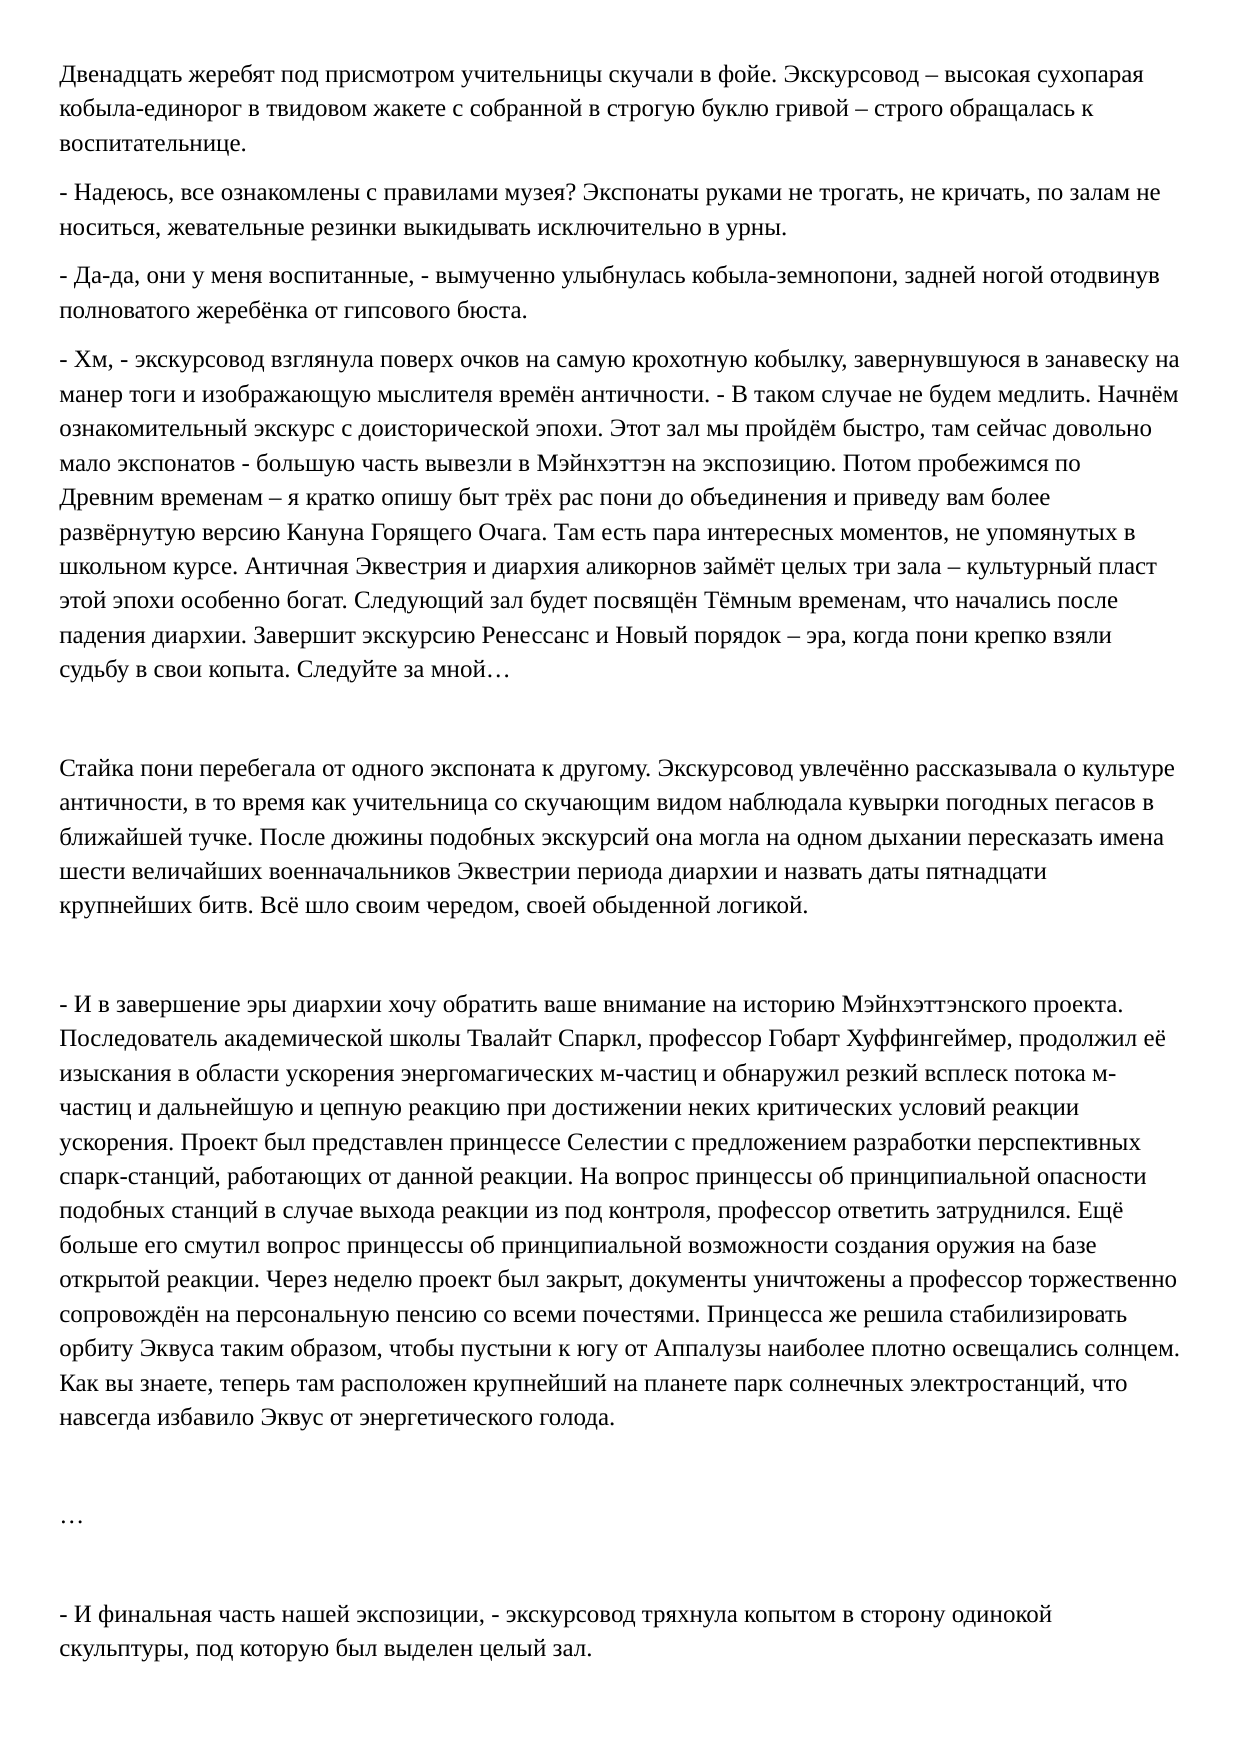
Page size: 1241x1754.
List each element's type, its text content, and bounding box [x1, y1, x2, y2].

text - Хм, - экскурсовод взглянула поверх очков на самую крохотную кобылку, завернувшуюся в занавеску на манер тоги и изображающую мыслителя времён античности. - В таком случае не будем медлить. Начнём ознакомительный экскурс с доисторической эпохи. Этот зал мы пройдём быстро, там сейчас довольно мало экспонатов - большую часть вывезли в Мэйнхэттэн на экспозицию. Потом пробежимся по Древним временам – я кратко опишу быт трёх рас пони до объединения и приведу вам более развёрнутую версию Кануна Горящего Очага. Там есть пара интересных моментов, не упомянутых в школьном курсе. Античная Эквестрия и диархия аликорнов займёт целых три зала – культурный пласт этой эпохи особенно богат. Следующий зал будет посвящён Тёмным временам, что начались после падения диархии. Завершит экскурсию Ренессанс и Новый порядок – эра, когда пони крепко взяли судьбу в свои копыта. Следуйте за мной… [59, 344, 1181, 683]
text - Да-да, они у меня воспитанные, - вымученно улыбнулась кобыла-земнопони, задней ногой отодвинув полноватого жеребёнка от гипсового бюста. [59, 261, 1181, 324]
text Стайка пони перебегала от одного экспоната к другому. Экскурсовод увлечённо рассказывала о культуре античности, в то время как учительница со скучающим видом наблюдала кувырки погодных пегасов в ближайшей тучке. После дюжины подобных экскурсий она могла на одном дыхании пересказать имена шести величайших военначальников Эквестрии периода диархии и назвать даты пятнадцати крупнейших битв. Всё шло своим чередом, своей обыденной логикой. [59, 753, 1181, 919]
text - И финальная часть нашей экспозиции, - экскурсовод тряхнула копытом в сторону одинокой скульптуры, под которую был выделен целый зал. [59, 1599, 1181, 1662]
text - Надеюсь, все ознакомлены с правилами музея? Экспонаты руками не трогать, не кричать, по залам не носиться, жевательные резинки выкидывать исключительно в урны. [59, 177, 1181, 240]
text - И в завершение эры диархии хочу обратить ваше внимание на историю Мэйнхэттэнского проекта. Последователь академической школы Твалайт Спаркл, профессор Гобарт Хуффингеймер, продолжил её изыскания в области ускорения энергомагических м-частиц и обнаружил резкий всплеск потока м-частиц и дальнейшую и цепную реакцию при достижении неких критических условий реакции ускорения. Проект был представлен принцессе Селестии с предложением разработки перспективных спарк-станций, работающих от данной реакции. На вопрос принцессы об принципиальной опасности подобных станций в случае выхода реакции из под контроля, профессор ответить затруднился. Ещё больше его смутил вопрос принцессы об принципиальной возможности создания оружия на базе открытой реакции. Через неделю проект был закрыт, документы уничтожены а профессор торжественно сопровождён на персональную пенсию со всеми почестями. Принцесса же решила стабилизировать орбиту Эквуса таким образом, чтобы пустыни к югу от Аппалузы наиболее плотно освещались солнцем. Как вы знаете, теперь там расположен крупнейший на планете парк солнечных электростанций, что навсегда избавило Эквус от энергетического голода. [59, 989, 1181, 1431]
text Двенадцать жеребят под присмотром учительницы скучали в фойе. Экскурсовод – высокая сухопарая кобыла-единорог в твидовом жакете c собранной в строгую буклю гривой – строго обращалась к воспитательнице. [59, 59, 1181, 157]
text … [59, 1501, 1181, 1529]
